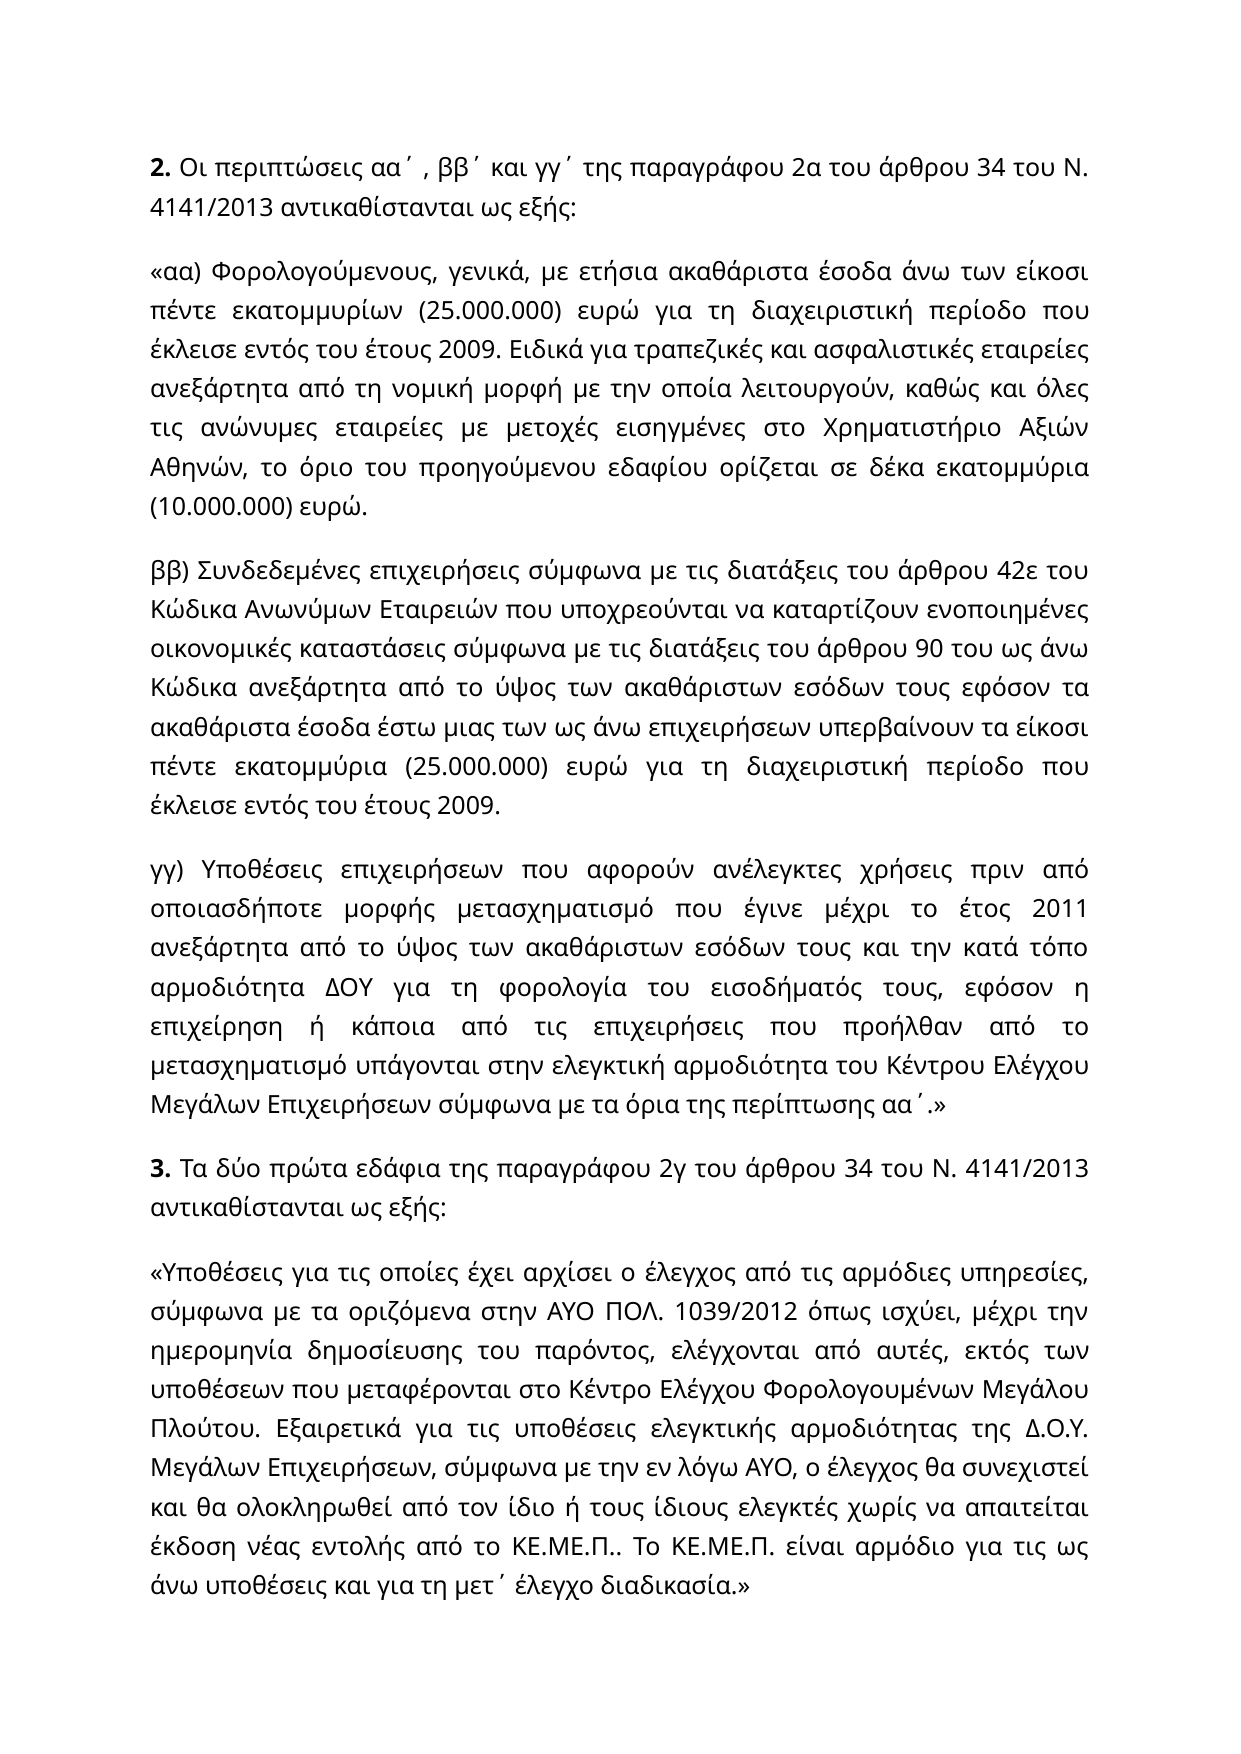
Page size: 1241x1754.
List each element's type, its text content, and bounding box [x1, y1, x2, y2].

text «αα) Φορολογούμενους, γενικά, με ετήσια ακαθάριστα έσοδα άνω των είκοσι πέντε εκατομμυρίων (25.000.000) ευρώ για τη διαχειριστική περίοδο που έκλεισε εντός του έτους 2009. Ειδικά για τραπεζικές και ασφαλιστικές εταιρείες ανεξάρτητα από τη νομική μορφή με την οποία λειτουργούν, καθώς και όλες τις ανώνυμες εταιρείες με μετοχές εισηγμένες στο Χρηματιστήριο Αξιών Αθηνών, το όριο του προηγούμενου εδαφίου ορίζεται σε δέκα εκατομμύρια (10.000.000) ευρώ. [150, 253, 1090, 522]
text 2. Οι περιπτώσεις αα΄ , ββ΄ και γγ΄ της παραγράφου 2α του άρθρου 34 του Ν. 4141/2013 αντικαθίστανται ως εξής: [150, 150, 1090, 223]
text 3. Τα δύο πρώτα εδάφια της παραγράφου 2γ του άρθρου 34 του Ν. 4141/2013 αντικαθίστανται ως εξής: [150, 1151, 1090, 1224]
text γγ) Υποθέσεις επιχειρήσεων που αφορούν ανέλεγκτες χρήσεις πριν από οποιασδήποτε μορφής μετασχηματισμό που έγινε μέχρι το έτος 2011 ανεξάρτητα από το ύψος των ακαθάριστων εσόδων τους και την κατά τόπο αρμοδιότητα ΔΟΥ για τη φορολογία του εισοδήματός τους, εφόσον η επιχείρηση ή κάποια από τις επιχειρήσεις που προήλθαν από το μετασχηματισμό υπάγονται στην ελεγκτική αρμοδιότητα του Κέντρου Ελέγχου Μεγάλων Επιχειρήσεων σύμφωνα με τα όρια της περίπτωσης αα΄.» [150, 852, 1090, 1121]
text «Υποθέσεις για τις οποίες έχει αρχίσει ο έλεγχος από τις αρμόδιες υπηρεσίες, σύμφωνα με τα οριζόμενα στην ΑΥΟ ΠΟΛ. 1039/2012 όπως ισχύει, μέχρι την ημερομηνία δημοσίευσης του παρόντος, ελέγχονται από αυτές, εκτός των υποθέσεων που μεταφέρονται στο Κέντρο Ελέγχου Φορολογουμένων Μεγάλου Πλούτου. Εξαιρετικά για τις υποθέσεις ελεγκτικής αρμοδιότητας της Δ.Ο.Υ. Μεγάλων Επιχειρήσεων, σύμφωνα με την εν λόγω ΑΥΟ, ο έλεγχος θα συνεχιστεί και θα ολοκληρωθεί από τον ίδιο ή τους ίδιους ελεγκτές χωρίς να απαιτείται έκδοση νέας εντολής από το ΚΕ.ΜΕ.Π.. Το ΚΕ.ΜΕ.Π. είναι αρμόδιο για τις ως άνω υποθέσεις και για τη μετ΄ έλεγχο διαδικασία.» [150, 1254, 1090, 1602]
text ββ) Συνδεδεμένες επιχειρήσεις σύμφωνα με τις διατάξεις του άρθρου 42ε του Κώδικα Ανωνύμων Εταιρειών που υποχρεούνται να καταρτίζουν ενοποιημένες οικονομικές καταστάσεις σύμφωνα με τις διατάξεις του άρθρου 90 του ως άνω Κώδικα ανεξάρτητα από το ύψος των ακαθάριστων εσόδων τους εφόσον τα ακαθάριστα έσοδα έστω μιας των ως άνω επιχειρήσεων υπερβαίνουν τα είκοσι πέντε εκατομμύρια (25.000.000) ευρώ για τη διαχειριστική περίοδο που έκλεισε εντός του έτους 2009. [150, 552, 1090, 822]
